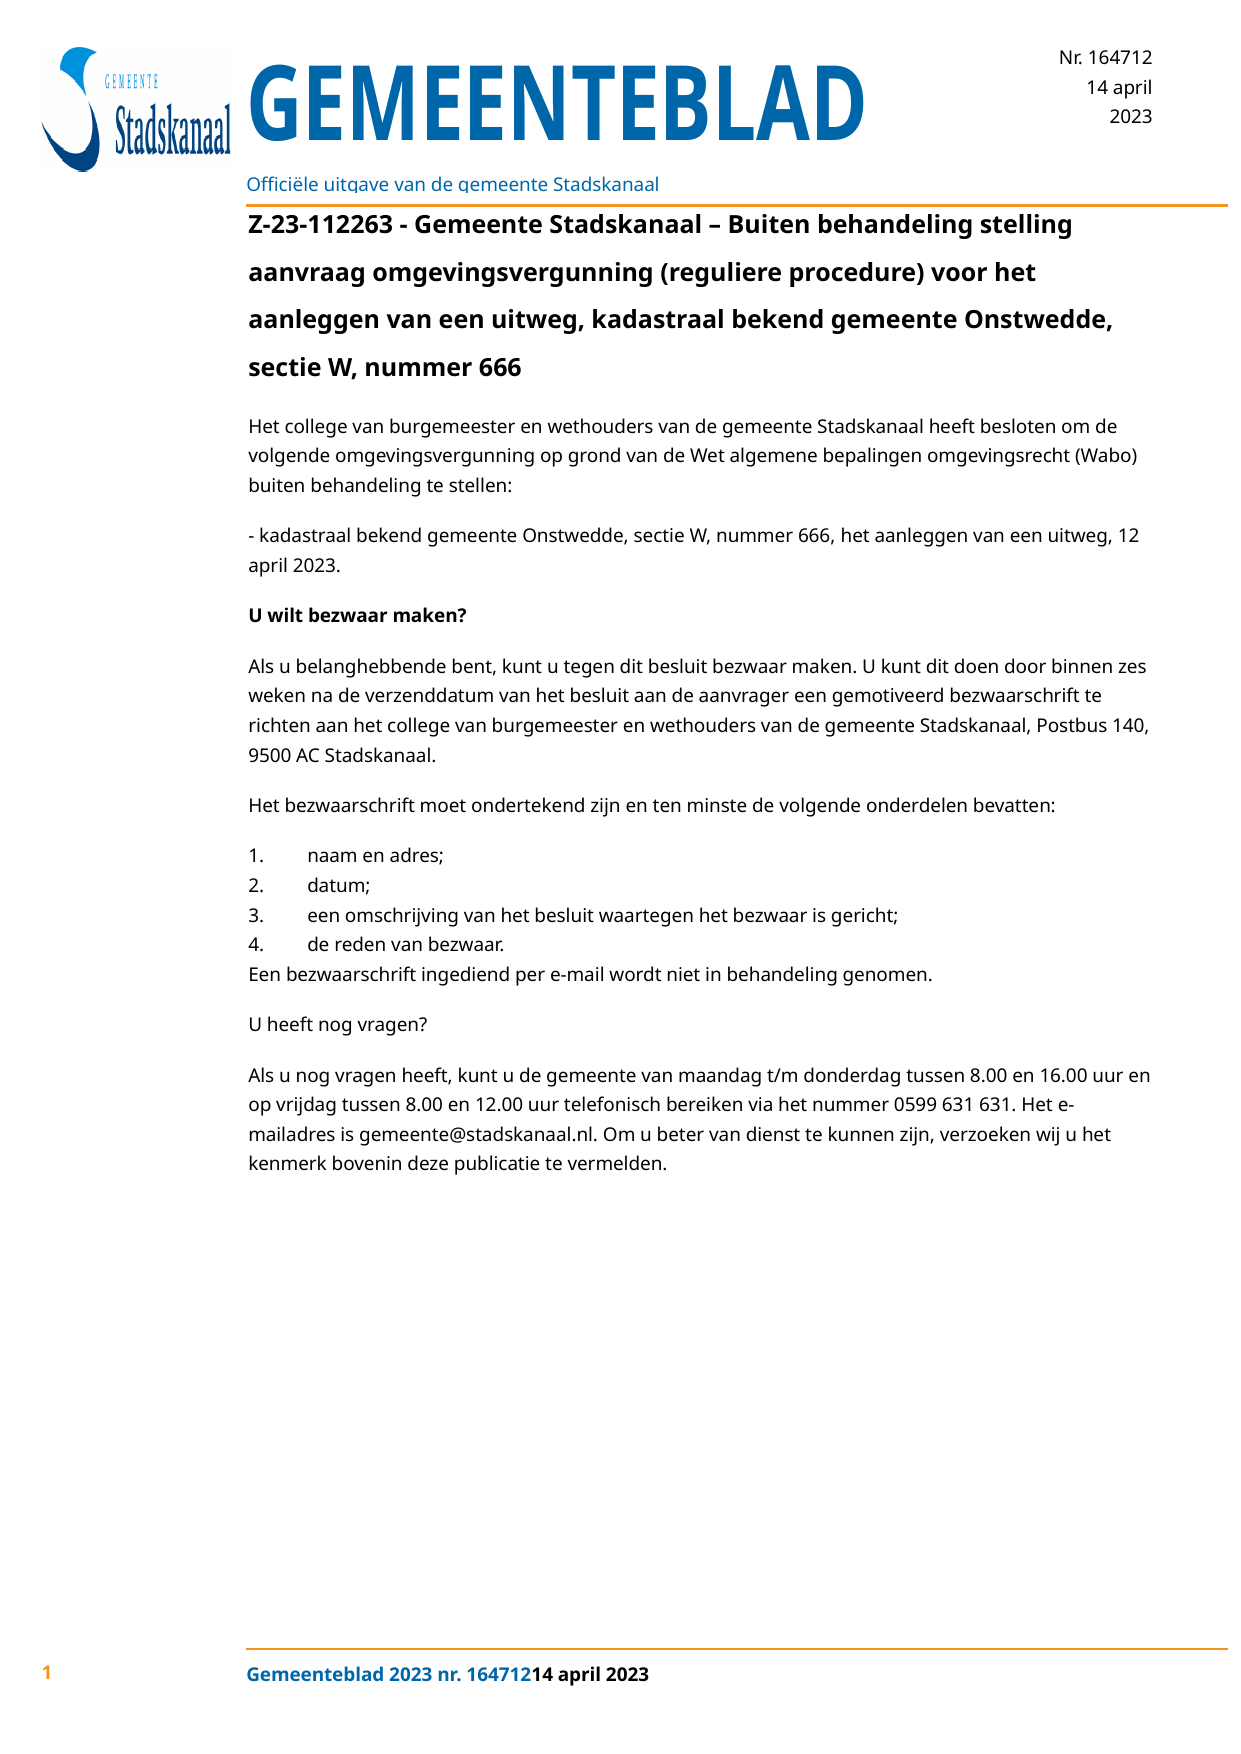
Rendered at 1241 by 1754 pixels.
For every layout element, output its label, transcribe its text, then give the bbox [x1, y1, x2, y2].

text Z-23-112263 - Gemeente Stadskanaal – Buiten behandeling stelling aanvraag omgevingsvergunning (reguliere procedure) voor het aanleggen van een uitweg, kadastraal bekend gemeente Onstwedde, sectie W, nummer 666 [248, 207, 1152, 384]
picture [41, 47, 231, 172]
text Als u belanghebbende bent, kunt u tegen dit besluit bezwaar maken. U kunt dit doen door binnen zes weken na de verzenddatum van het besluit aan de aanvrager een gemotiveerd bezwaarschrift te richten aan het college van burgemeester en wethouders van de gemeente Stadskanaal, Postbus 140, 9500 AC Stadskanaal. [248, 653, 1152, 768]
text - kadastraal bekend gemeente Onstwedde, sectie W, nummer 666, het aanleggen van een uitweg, 12 april 2023. [248, 523, 1152, 578]
list een omschrijving van het besluit waartegen het bezwaar is gericht; [248, 902, 1152, 928]
text Als u nog vragen heeft, kunt u de gemeente van maandag t/m donderdag tussen 8.00 en 16.00 uur en op vrijdag tussen 8.00 en 12.00 uur telefonisch bereiken via het nummer 0599 631 631. Het e-mailadres is gemeente@stadskanaal.nl. Om u beter van dienst te kunnen zijn, verzoeken wij u het kenmerk bovenin deze publicatie te vermelden. [248, 1062, 1152, 1176]
text Een bezwaarschrift ingediend per e-mail wordt niet in behandeling genomen. [248, 961, 1152, 987]
list de reden van bezwaar. [248, 931, 1152, 957]
text Het bezwaarschrift moet ondertekend zijn en ten minste de volgende onderdelen bevatten: [248, 792, 1152, 818]
text Het college van burgemeester en wethouders van de gemeente Stadskanaal heeft besloten om de volgende omgevingsvergunning op grond van de Wet algemene bepalingen omgevingsrecht (Wabo) buiten behandeling te stellen: [248, 413, 1152, 498]
list naam en adres; [248, 843, 1152, 868]
text U wilt bezwaar maken? [248, 603, 1152, 628]
text U heeft nog vragen? [248, 1011, 1152, 1037]
list datum; [248, 872, 1152, 898]
